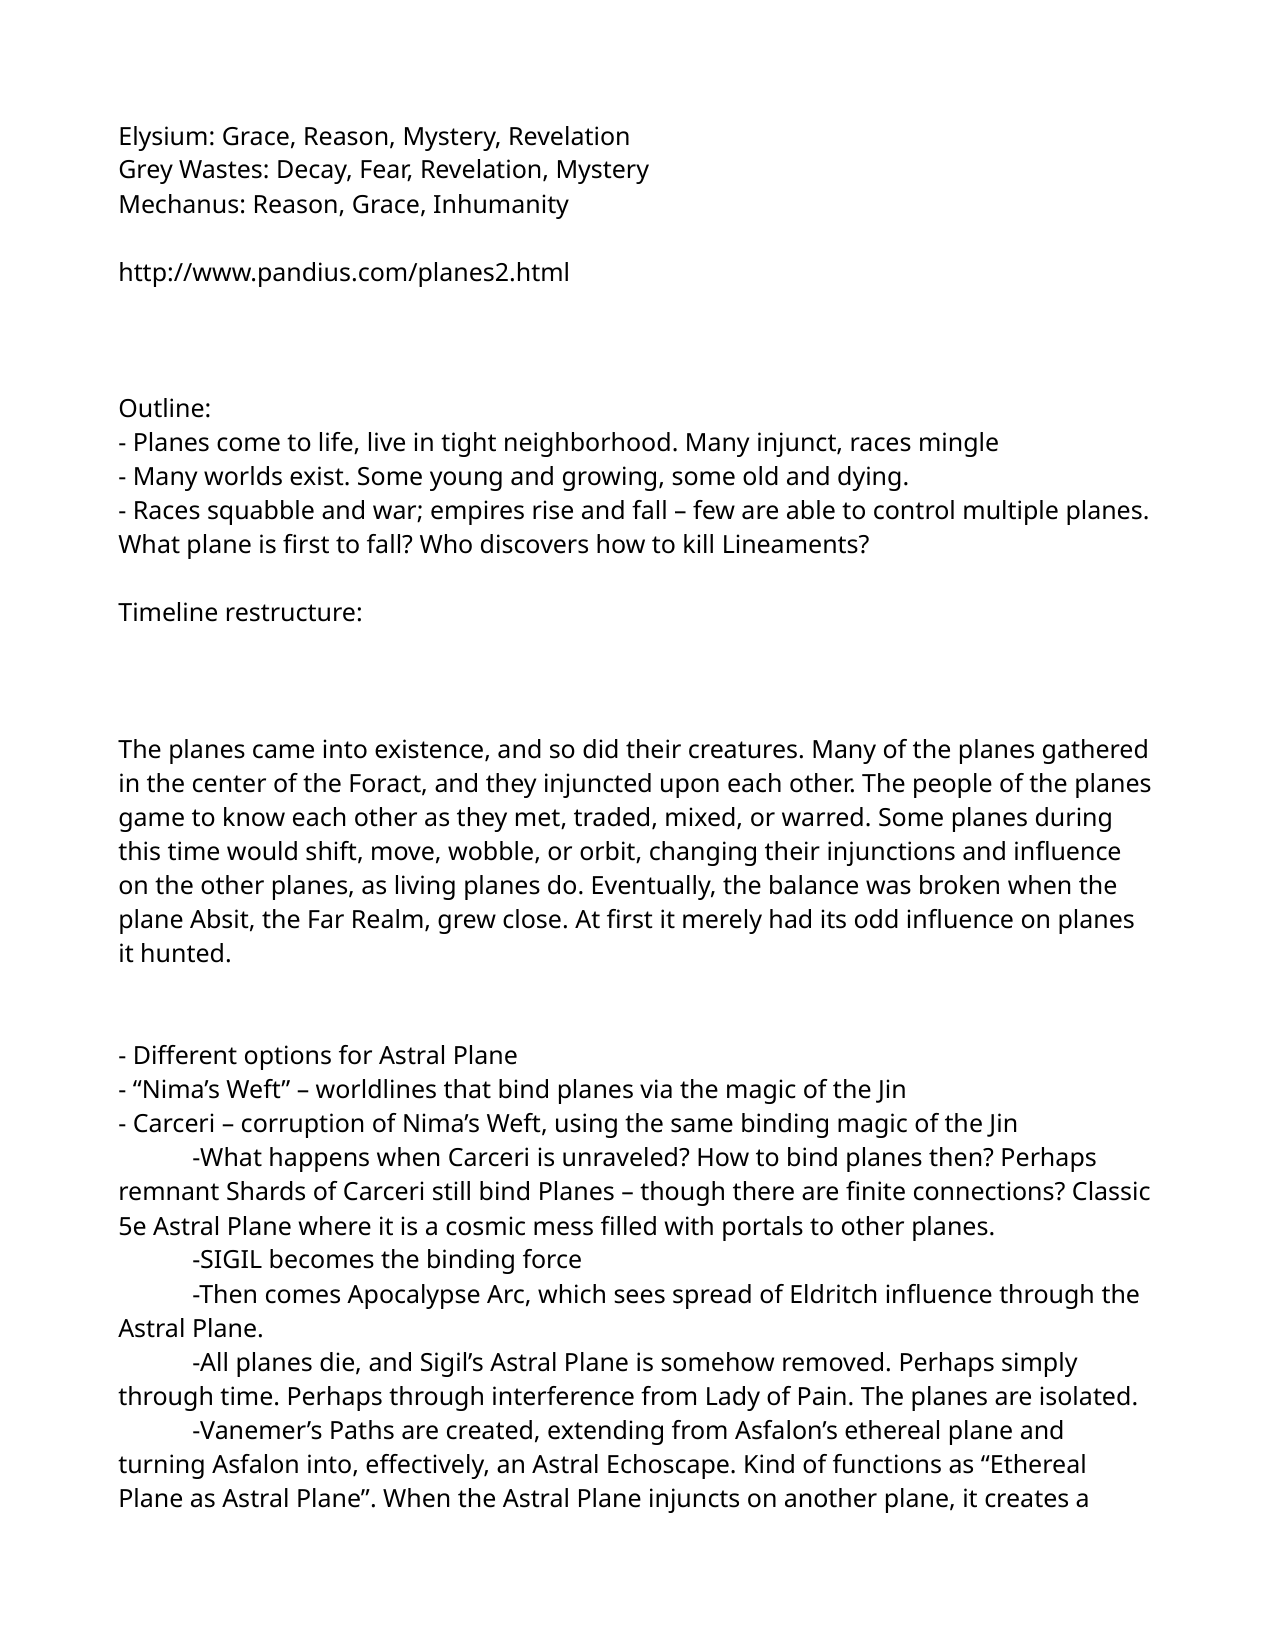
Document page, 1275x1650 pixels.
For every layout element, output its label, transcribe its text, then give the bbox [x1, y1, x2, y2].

text Elysium: Grace, Reason, Mystery, Revelation [118, 118, 1157, 152]
text - Planes come to life, live in tight neighborhood. Many injunct, races mingle [118, 425, 1157, 459]
text Grey Wastes: Decay, Fear, Revelation, Mystery [118, 152, 1157, 186]
text http://www.pandius.com/planes2.html [118, 254, 1157, 288]
text - “Nima’s Weft” – worldlines that bind planes via the magic of the Jin [118, 1072, 1157, 1106]
text Mechanus: Reason, Grace, Inhumanity [118, 186, 1157, 220]
text - Races squabble and war; empires rise and fall – few are able to control multiple planes. What plane is first to fall? Who discovers how to kill Lineaments? [118, 493, 1157, 561]
text -All planes die, and Sigil’s Astral Plane is somehow removed. Perhaps simply through time. Perhaps through interference from Lady of Pain. The planes are isolated. [118, 1344, 1157, 1412]
text The planes came into existence, and so did their creatures. Many of the planes gathered in the center of the Foract, and they injuncted upon each other. The people of the planes game to know each other as they met, traded, mixed, or warred. Some planes during this time would shift, move, wobble, or orbit, changing their injunctions and influence on the other planes, as living planes do. Eventually, the balance was broken when the plane Absit, the Far Realm, grew close. At first it merely had its odd influence on planes it hunted. [118, 731, 1157, 970]
text -Then comes Apocalypse Arc, which sees spread of Eldritch influence through the Astral Plane. [118, 1276, 1157, 1344]
text - Many worlds exist. Some young and growing, some old and dying. [118, 459, 1157, 493]
text Timeline restructure: [118, 595, 1157, 629]
text -What happens when Carceri is unraveled? How to bind planes then? Perhaps remnant Shards of Carceri still bind Planes – though there are finite connections? Classic 5e Astral Plane where it is a cosmic mess filled with portals to other planes. [118, 1140, 1157, 1242]
text -Vanemer’s Paths are created, extending from Asfalon’s ethereal plane and turning Asfalon into, effectively, an Astral Echoscape. Kind of functions as “Ethereal Plane as Astral Plane”. When the Astral Plane injuncts on another plane, it creates a [118, 1412, 1157, 1515]
text - Different options for Astral Plane [118, 1038, 1157, 1072]
text - Carceri – corruption of Nima’s Weft, using the same binding magic of the Jin [118, 1106, 1157, 1140]
text Outline: [118, 391, 1157, 425]
text -SIGIL becomes the binding force [118, 1242, 1157, 1276]
